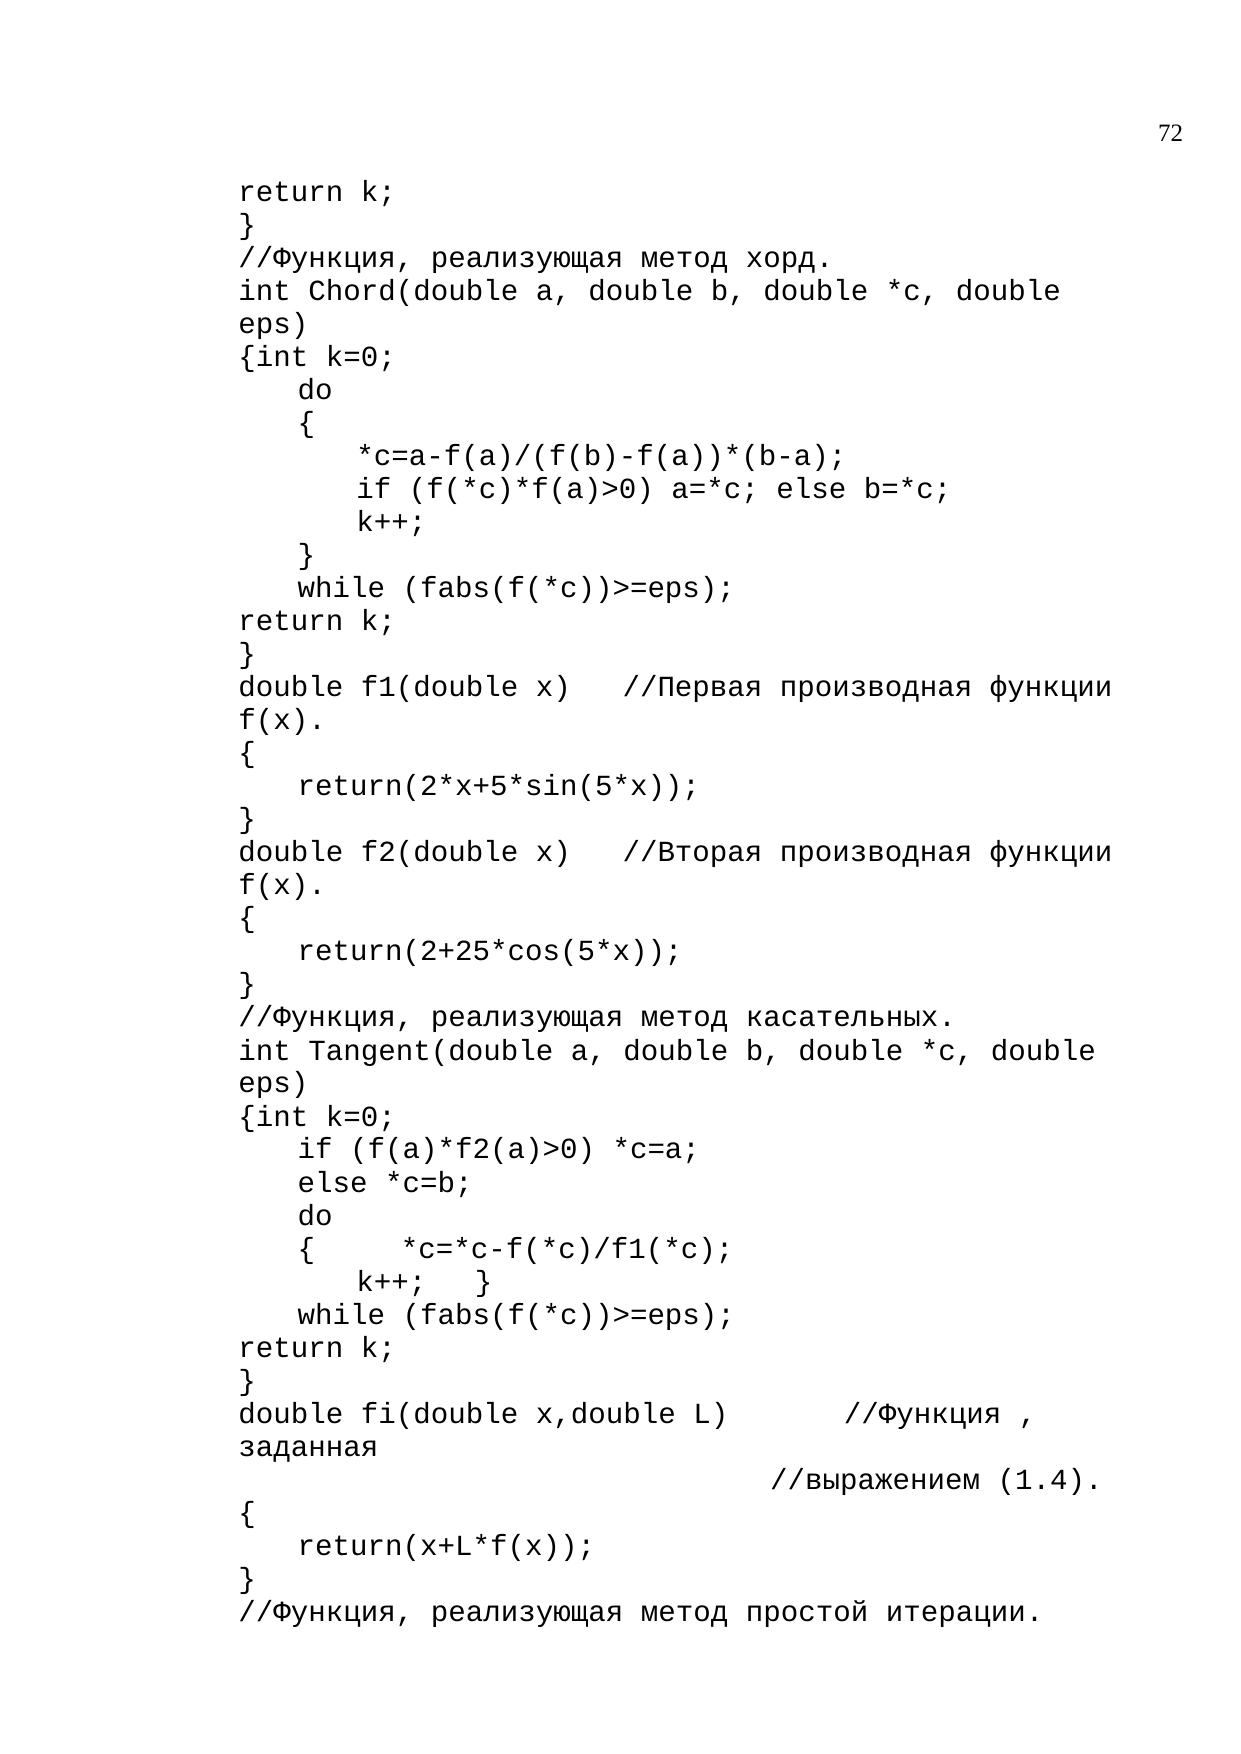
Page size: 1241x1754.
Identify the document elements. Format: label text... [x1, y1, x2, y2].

text } [238, 1366, 1121, 1399]
text return(x+L*f(x)); [238, 1531, 1121, 1564]
text //выражением (1.4). [238, 1465, 1121, 1498]
text } [238, 969, 1121, 1003]
text //Функция, реализующая метод простой итерации. [238, 1597, 1121, 1630]
text int Chord(double a, double b, double *c, double eps) [238, 276, 1121, 342]
text double f2(double x) //Вторая производная функции f(x). [238, 837, 1121, 903]
text return(2+25*cos(5*x)); [238, 937, 1121, 969]
text //Функция, реализующая метод хорд. [238, 243, 1121, 276]
text } [238, 639, 1121, 672]
text else *c=b; [238, 1168, 1121, 1201]
text } [238, 210, 1121, 243]
text int Tangent(double a, double b, double *c, double eps) [238, 1036, 1121, 1102]
text k++; } [238, 1267, 1121, 1300]
text //Функция, реализующая метод касательных. [238, 1003, 1121, 1036]
text double f1(double x) //Первая производная функции f(x). [238, 672, 1121, 738]
text double fi(double x,double L) //Функция , заданная [238, 1399, 1121, 1465]
text return k; [238, 606, 1121, 639]
text } [238, 1564, 1121, 1597]
text { [238, 1498, 1121, 1531]
text } [238, 804, 1121, 837]
text while (fabs(f(*c))>=eps); [238, 573, 1121, 606]
text { [238, 738, 1121, 771]
text if (f(*c)*f(a)>0) a=*c; else b=*c; [238, 474, 1121, 507]
text do [238, 375, 1121, 408]
text return(2*x+5*sin(5*x)); [238, 771, 1121, 804]
text if (f(a)*f2(a)>0) *c=a; [238, 1135, 1121, 1168]
text return k; [238, 1333, 1121, 1366]
text *c=a-f(a)/(f(b)-f(a))*(b-a); [238, 441, 1121, 474]
text } [238, 540, 1121, 573]
text k++; [238, 507, 1121, 540]
text do [238, 1201, 1121, 1234]
text while (fabs(f(*c))>=eps); [238, 1300, 1121, 1333]
text {int k=0; [238, 342, 1121, 375]
text { [238, 903, 1121, 937]
text {int k=0; [238, 1102, 1121, 1135]
text { *c=*c-f(*c)/f1(*c); [238, 1234, 1121, 1267]
text return k; [238, 177, 1121, 210]
text { [238, 408, 1121, 441]
